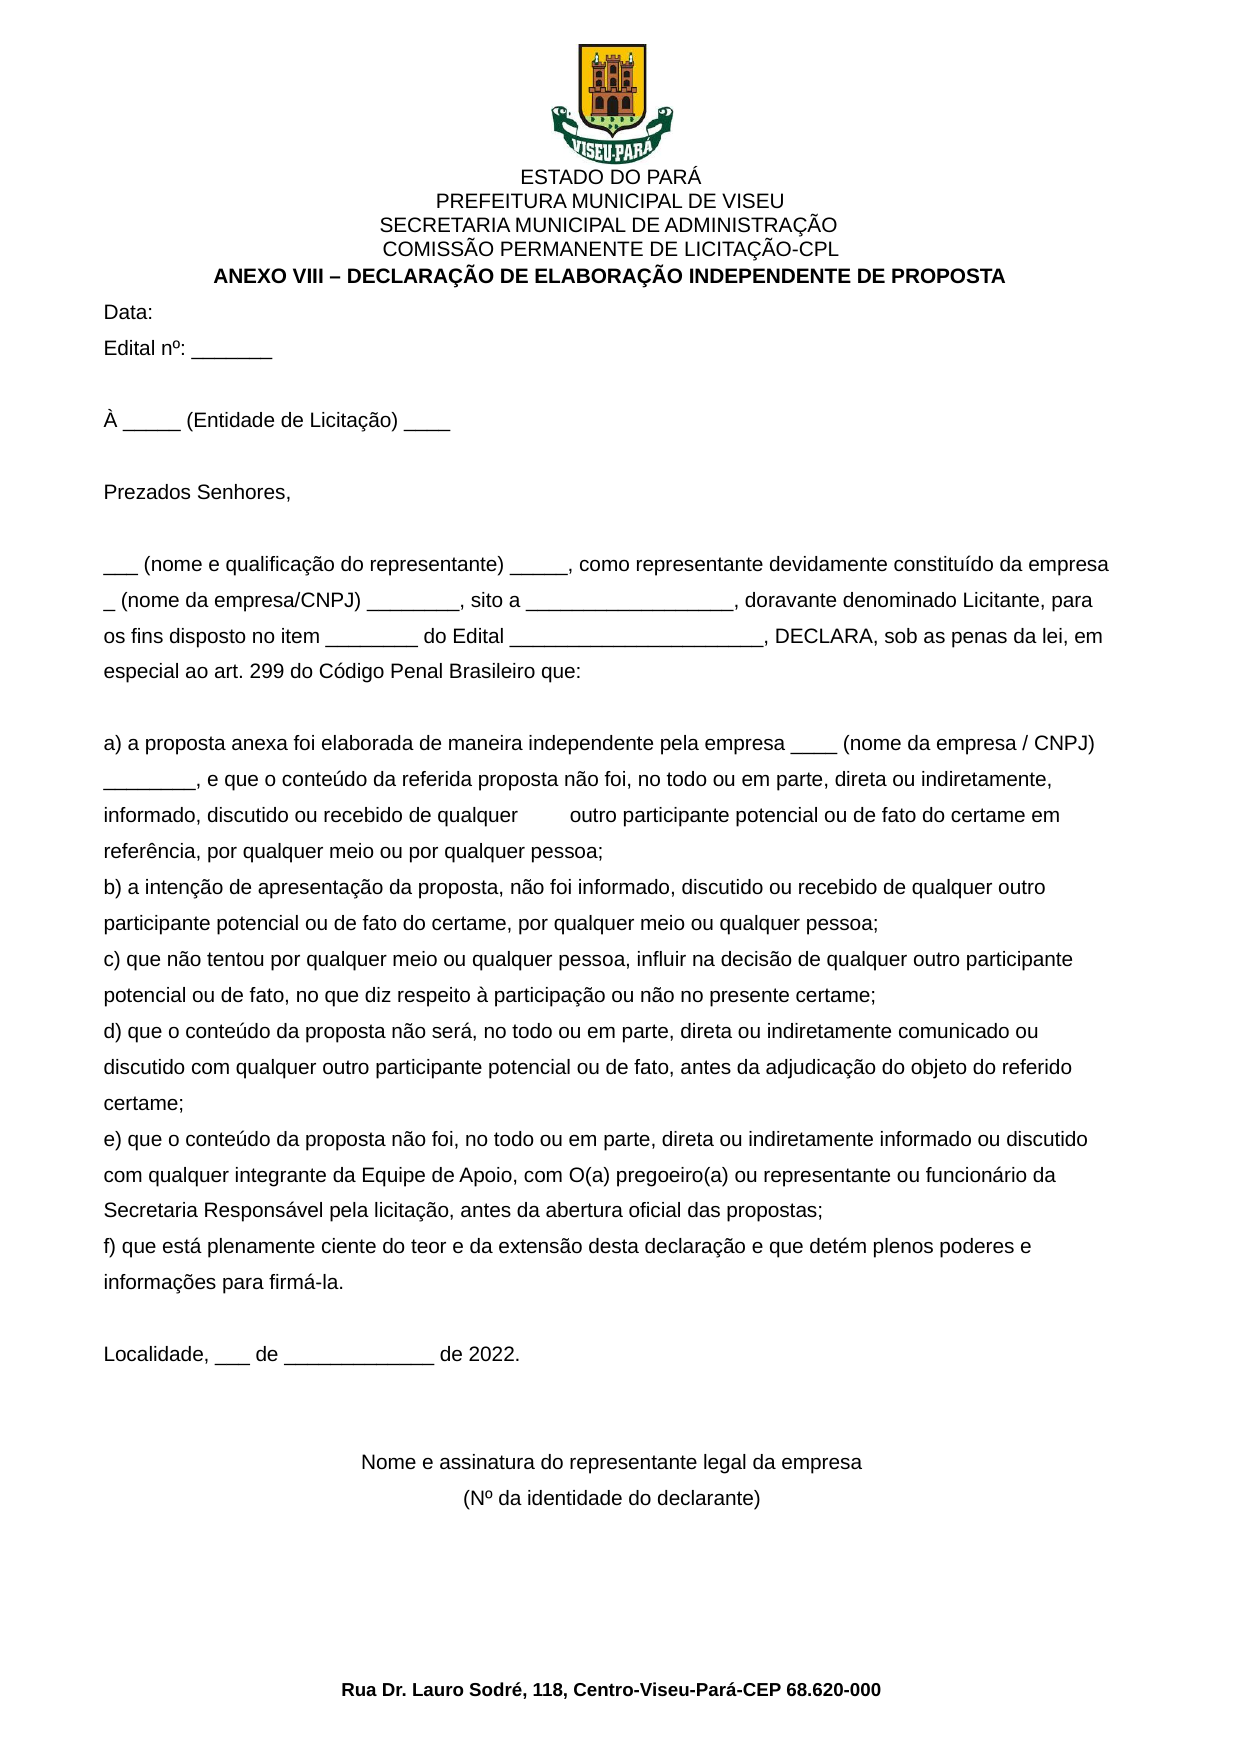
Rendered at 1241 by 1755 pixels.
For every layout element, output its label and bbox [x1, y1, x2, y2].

picture [551, 44, 674, 165]
